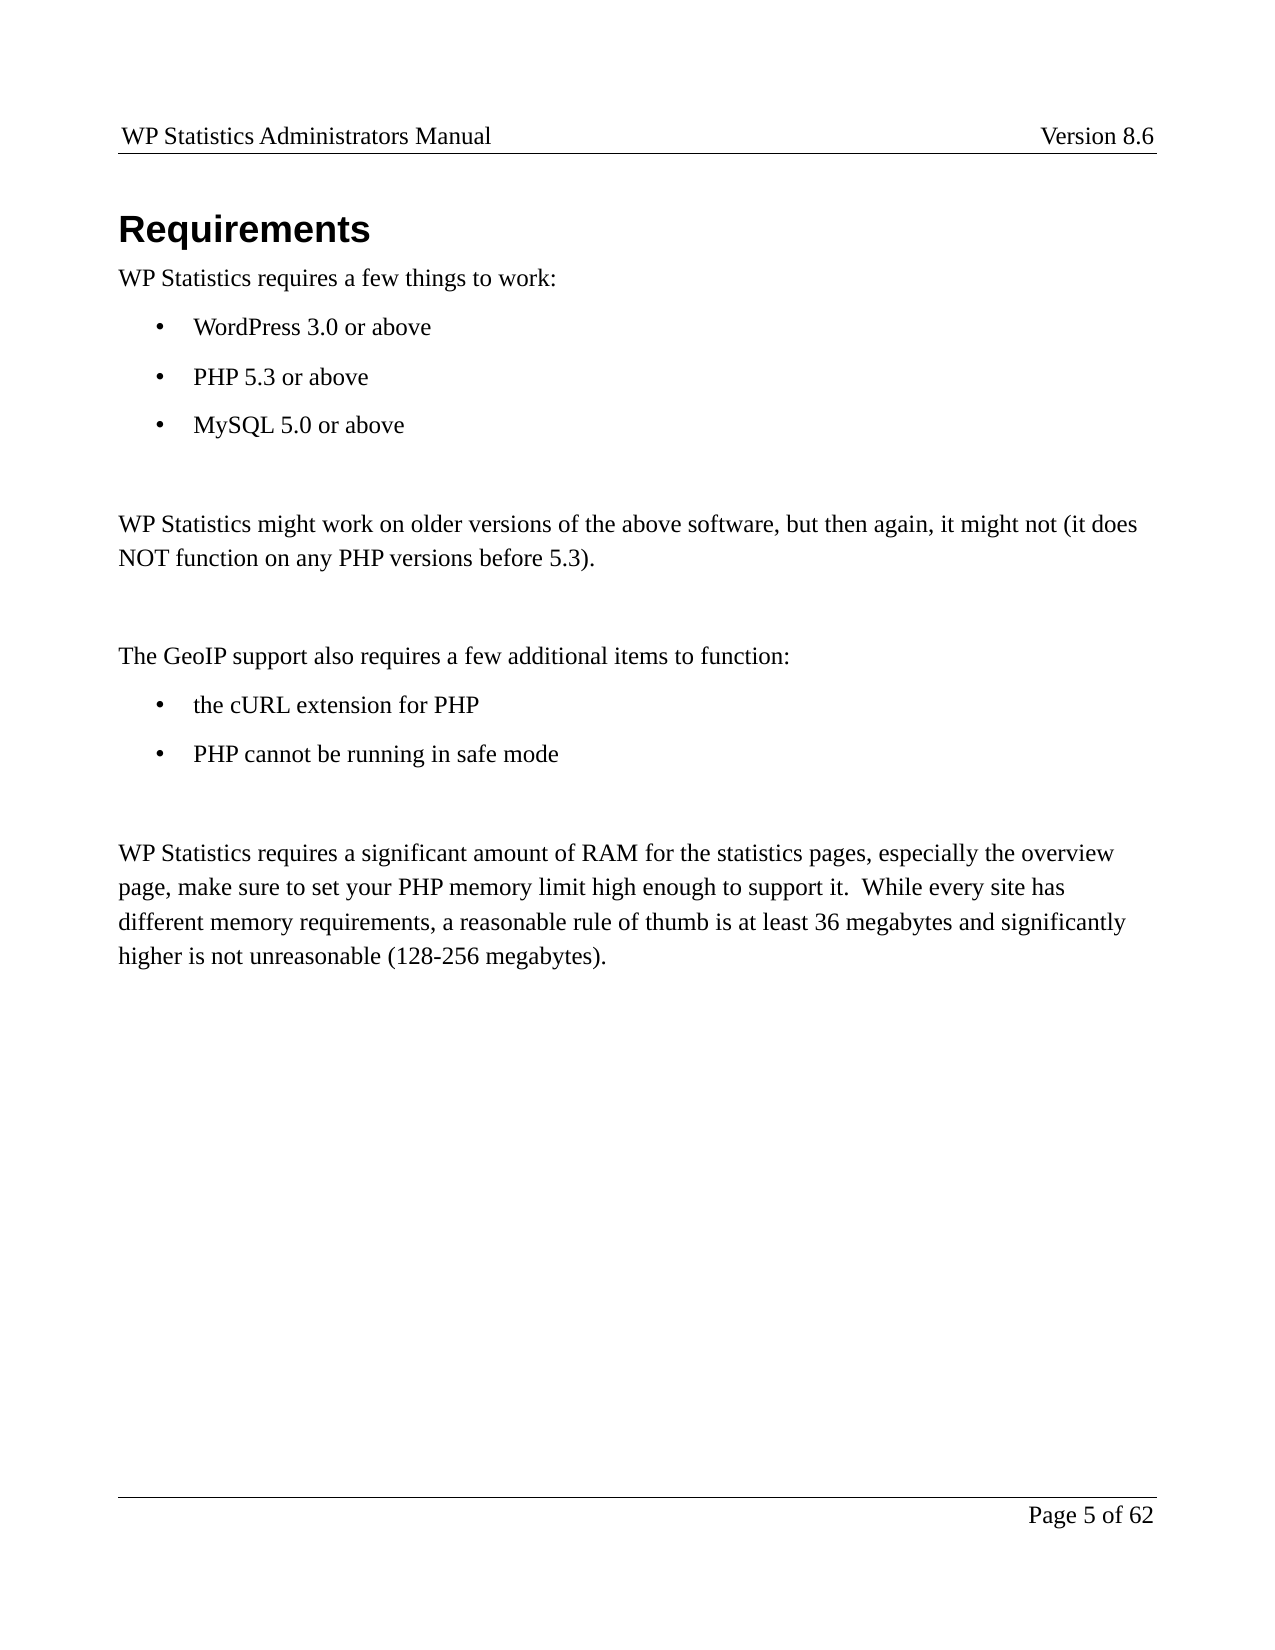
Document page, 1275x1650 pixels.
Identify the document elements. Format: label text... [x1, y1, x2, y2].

subtitle Requirements [118, 207, 1157, 251]
list the cURL extension for PHP [156, 690, 1157, 719]
list PHP cannot be running in safe mode [156, 739, 1157, 768]
list PHP 5.3 or above [156, 362, 1157, 390]
text WP Statistics might work on older versions of the above software, but then again, it might not (it does NOT function on any PHP versions before 5.3). [118, 509, 1157, 572]
list WordPress 3.0 or above [156, 312, 1157, 341]
list MySQL 5.0 or above [156, 411, 1157, 439]
text The GeoIP support also requires a few additional items to function: [118, 641, 1157, 670]
text WP Statistics requires a significant amount of RAM for the statistics pages, especially the overview page, make sure to set your PHP memory limit high enough to support it. While every site has different memory requirements, a reasonable rule of thumb is at least 36 megabytes and significantly higher is not unreasonable (128-256 megabytes). [118, 838, 1157, 970]
text WP Statistics requires a few things to work: [118, 263, 1157, 292]
